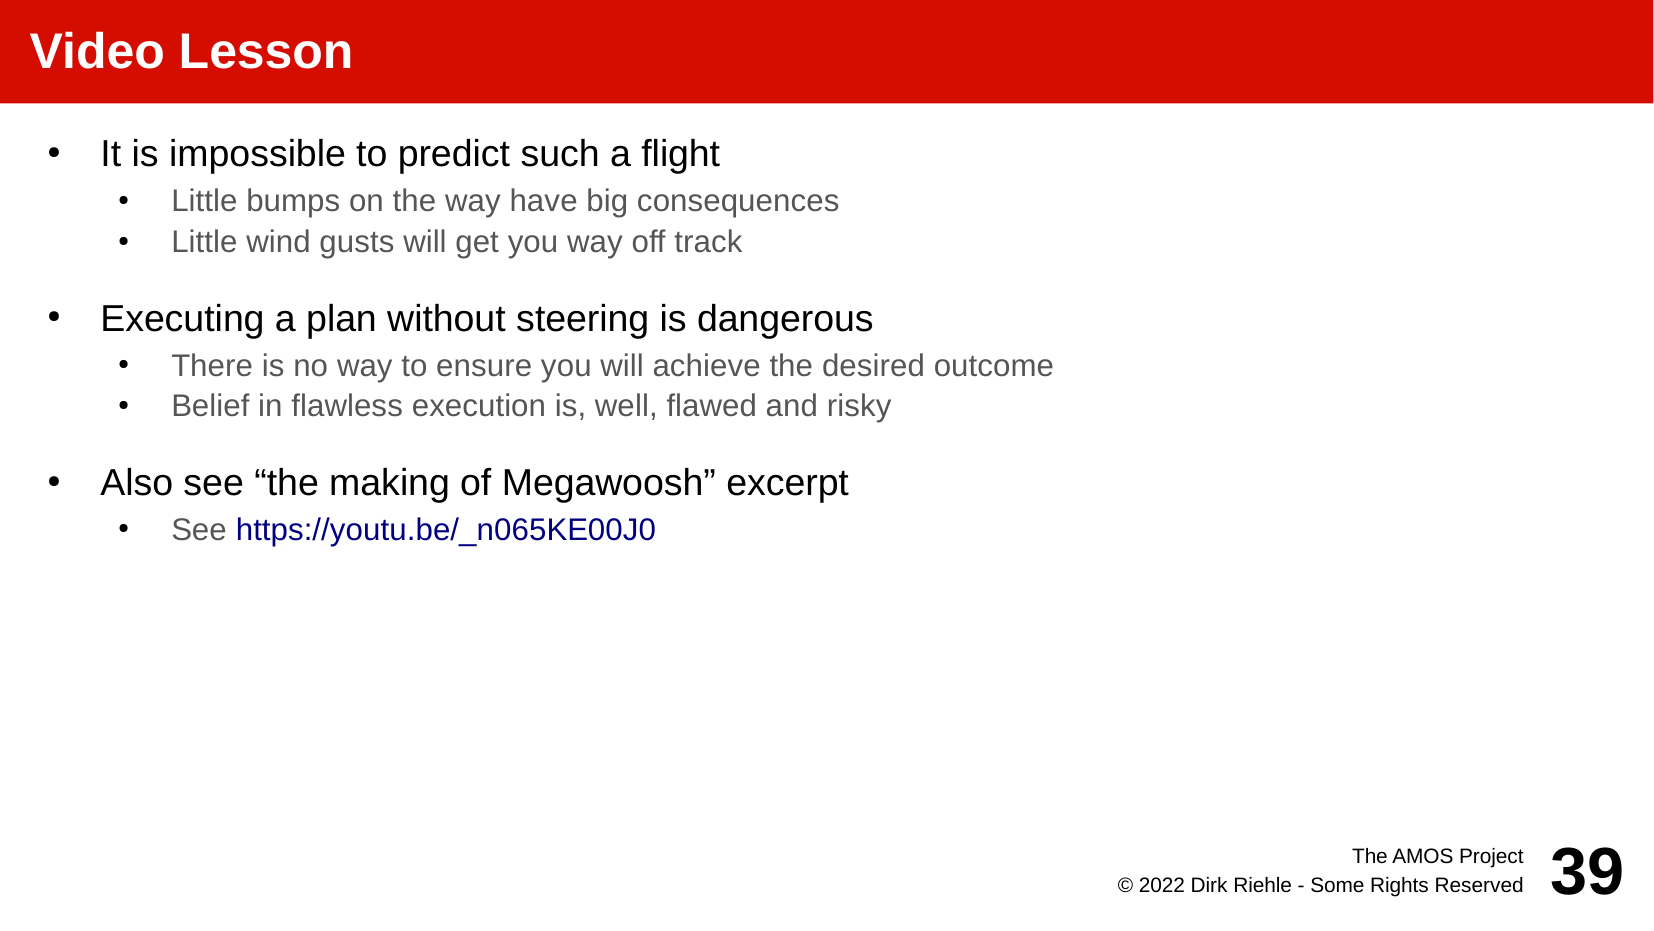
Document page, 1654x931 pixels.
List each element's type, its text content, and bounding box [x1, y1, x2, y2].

title Video Lesson [0, 0, 1654, 104]
list It is impossible to predict such a flight Little bumps on the way have big consequences Little wind gusts will get you way off track Executing a plan without steering is dangerous There is no way to ensure you will achieve the desired outcome Belief in flawless execution is, well, flawed and risky Also see “the making of Megawoosh” excerpt See https://youtu.be/_n065KE00J0 [29, 132, 1625, 813]
